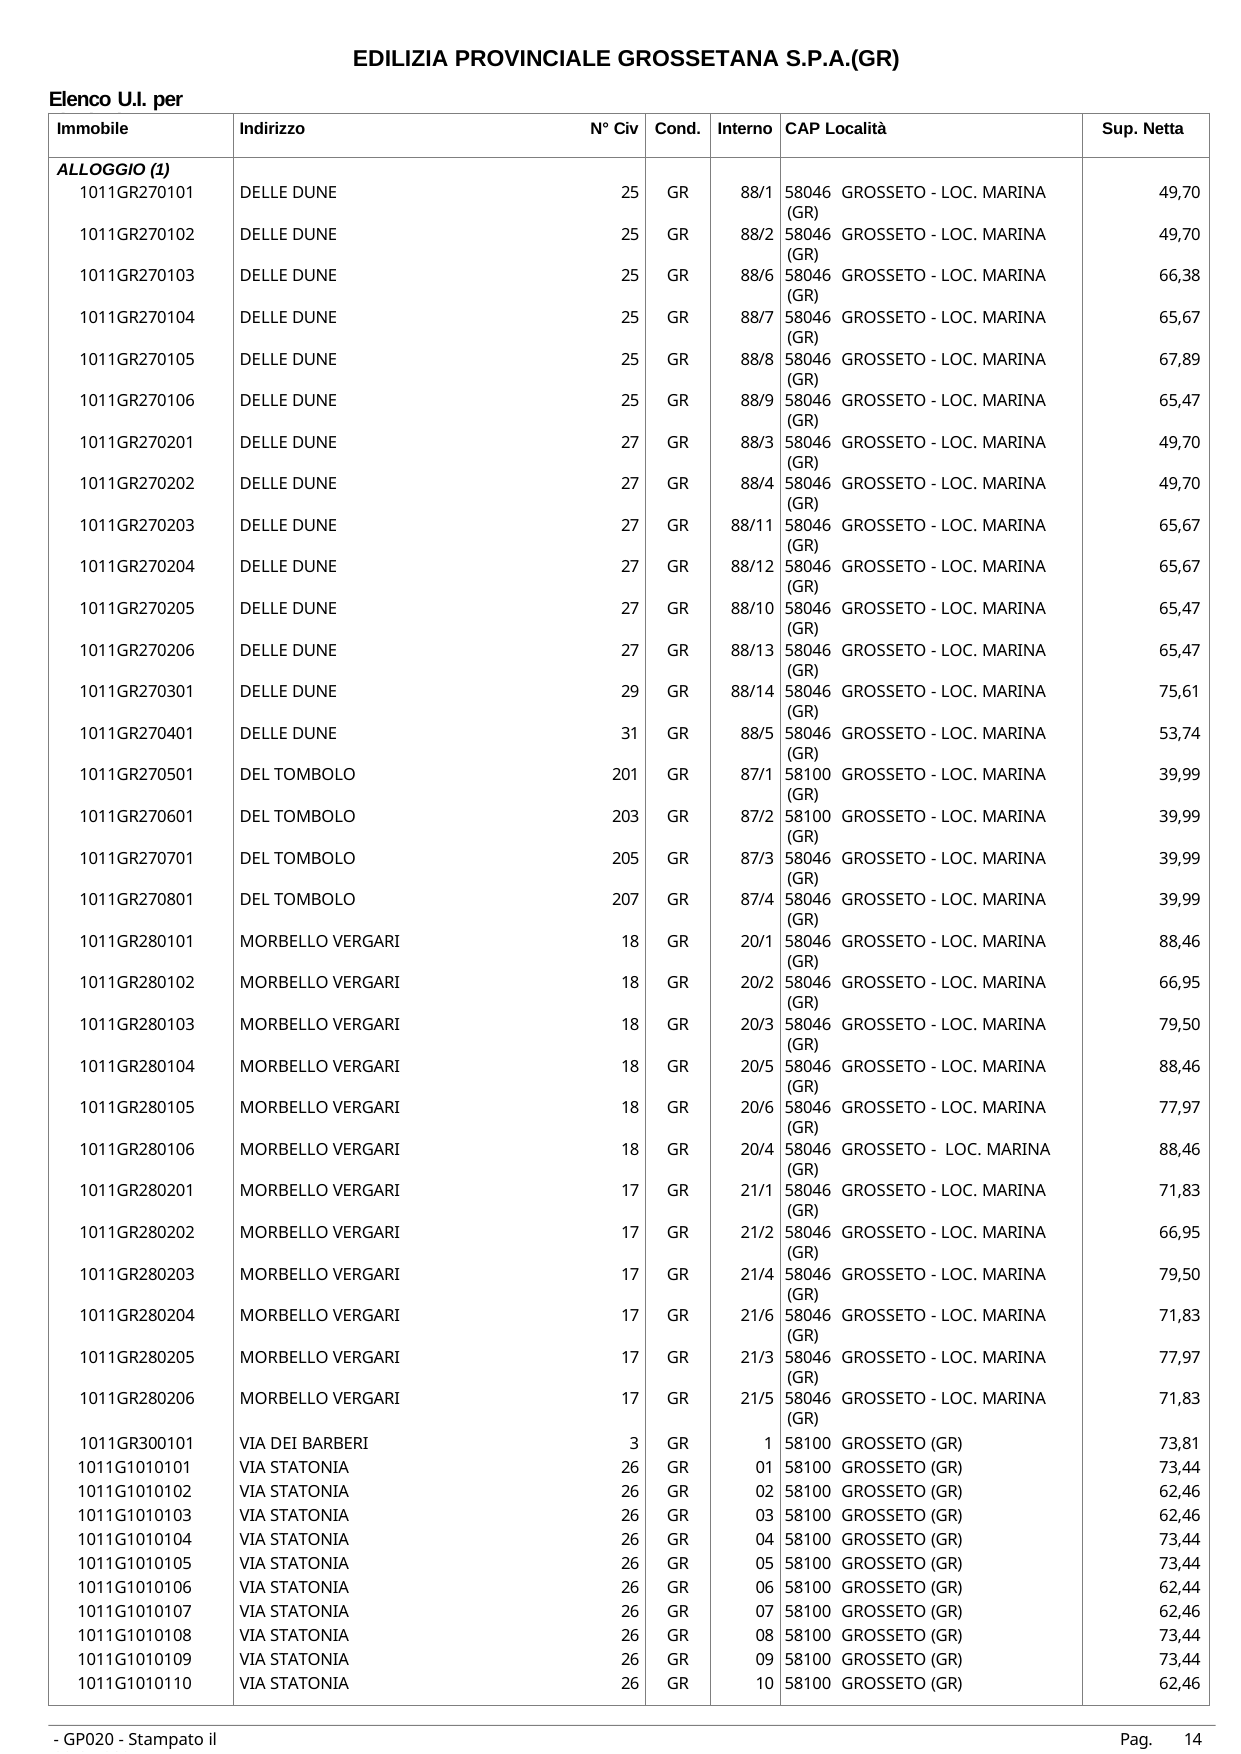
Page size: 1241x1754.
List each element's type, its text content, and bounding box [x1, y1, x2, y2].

table_cell [49, 995, 233, 1015]
table_cell 10 [711, 1671, 780, 1705]
table_cell GR [646, 849, 710, 870]
table_cell [646, 745, 710, 766]
table_cell DELLE DUNE [234, 516, 500, 537]
table_cell 203 [500, 808, 645, 828]
table_cell [1083, 1203, 1209, 1223]
table_cell [1083, 1369, 1209, 1390]
table_cell [49, 1328, 233, 1348]
table_cell [234, 828, 500, 849]
table_cell MORBELLO VERGARI [234, 1265, 500, 1286]
table_cell [711, 288, 780, 308]
table_cell 58046 [781, 308, 836, 329]
table_cell 58046 [781, 267, 836, 287]
table_cell (GR) [781, 1161, 836, 1182]
table_cell [49, 704, 233, 724]
table_cell 1011G1010108 [49, 1623, 233, 1647]
table_cell 07 [711, 1599, 780, 1623]
table_cell 88/11 [711, 516, 780, 537]
table_cell [49, 870, 233, 891]
table_cell 88/5 [711, 724, 780, 745]
table_cell GROSSETO (GR) [836, 1431, 1082, 1454]
table_cell 49,70 [1083, 475, 1209, 496]
table_cell 65,67 [1083, 558, 1209, 579]
table_cell 1 [711, 1431, 780, 1454]
table_cell 58046 [781, 1099, 836, 1119]
table_cell GROSSETO - LOC. MARINA [836, 974, 1082, 995]
table_cell GR [646, 808, 710, 828]
table_cell DELLE DUNE [234, 641, 500, 662]
table_cell 88,46 [1083, 1057, 1209, 1078]
table_cell GROSSETO - LOC. MARINA [836, 766, 1082, 787]
table_cell 26 [500, 1455, 645, 1478]
table_cell 29 [500, 683, 645, 703]
table_cell 88/2 [711, 225, 780, 246]
table_cell 1011G1010103 [49, 1503, 233, 1527]
table_cell [1083, 1286, 1209, 1307]
table_cell GR [646, 1575, 710, 1599]
table_cell [711, 158, 780, 182]
table_cell 88,46 [1083, 932, 1209, 953]
table_cell 1011GR280203 [49, 1265, 233, 1286]
table_cell [500, 1411, 645, 1431]
table_cell GROSSETO - LOC. MARINA [836, 433, 1082, 454]
table_cell 88/14 [711, 683, 780, 703]
table_cell (GR) [781, 288, 836, 308]
table_cell 21/6 [711, 1307, 780, 1327]
table_cell [836, 1244, 1082, 1265]
table_cell 17 [500, 1390, 645, 1411]
table_cell 58100 [781, 1479, 836, 1503]
table_cell [49, 204, 233, 225]
table_cell [646, 1203, 710, 1223]
table_cell [234, 537, 500, 558]
table_cell [711, 246, 780, 267]
table_cell [711, 1411, 780, 1431]
table_cell [500, 1161, 645, 1182]
table_cell [234, 1078, 500, 1099]
table_cell [49, 1078, 233, 1099]
table_cell 1011GR270203 [49, 516, 233, 537]
table_cell DELLE DUNE [234, 600, 500, 620]
table_cell [646, 496, 710, 516]
table_cell [836, 1369, 1082, 1390]
table_cell 88/12 [711, 558, 780, 579]
table_cell [1083, 1244, 1209, 1265]
table_cell VIA STATONIA [234, 1503, 500, 1527]
table_cell GROSSETO - LOC. MARINA [836, 1348, 1082, 1369]
table_cell (GR) [781, 1328, 836, 1348]
table_cell 88/10 [711, 600, 780, 620]
table_cell DEL TOMBOLO [234, 766, 500, 787]
table_cell [836, 953, 1082, 974]
table_cell [500, 704, 645, 724]
table_cell 21/3 [711, 1348, 780, 1369]
table_cell DELLE DUNE [234, 683, 500, 703]
table_cell GROSSETO (GR) [836, 1551, 1082, 1574]
table_cell [836, 911, 1082, 932]
table_cell [234, 662, 500, 683]
table_cell [500, 1120, 645, 1140]
table_cell GR [646, 1455, 710, 1478]
table_cell 49,70 [1083, 433, 1209, 454]
table_cell 77,97 [1083, 1348, 1209, 1369]
table_cell [234, 1286, 500, 1307]
table_cell MORBELLO VERGARI [234, 1182, 500, 1203]
table_cell 1011G1010101 [49, 1455, 233, 1478]
table_cell 20/4 [711, 1140, 780, 1161]
table_cell [1083, 412, 1209, 433]
table_cell [234, 870, 500, 891]
table_cell [836, 995, 1082, 1015]
table_cell 03 [711, 1503, 780, 1527]
table_cell MORBELLO VERGARI [234, 1140, 500, 1161]
table_cell GR [646, 1431, 710, 1454]
table_cell [1083, 1120, 1209, 1140]
table_cell [646, 412, 710, 433]
table_cell DELLE DUNE [234, 308, 500, 329]
table_cell [234, 579, 500, 599]
table_cell [49, 745, 233, 766]
table_cell GROSSETO - LOC. MARINA [836, 225, 1082, 246]
table_cell GR [646, 1623, 710, 1647]
table_cell GROSSETO (GR) [836, 1503, 1082, 1527]
table_cell [49, 828, 233, 849]
table_cell 39,99 [1083, 808, 1209, 828]
table_cell [49, 1203, 233, 1223]
table_cell GROSSETO (GR) [836, 1575, 1082, 1599]
table_cell 65,47 [1083, 641, 1209, 662]
table_cell 21/1 [711, 1182, 780, 1203]
table_cell 18 [500, 932, 645, 953]
table_cell 21/5 [711, 1390, 780, 1411]
table_cell DELLE DUNE [234, 225, 500, 246]
table_cell [234, 1036, 500, 1057]
table_cell [646, 246, 710, 267]
table_cell DEL TOMBOLO [234, 849, 500, 870]
table_cell 58046 [781, 1348, 836, 1369]
table_cell [1083, 662, 1209, 683]
table_cell 207 [500, 891, 645, 911]
table_cell [711, 745, 780, 766]
table_cell 17 [500, 1307, 645, 1327]
table_cell [1083, 579, 1209, 599]
table_cell [500, 496, 645, 516]
table_cell 49,70 [1083, 182, 1209, 204]
table_cell 58046 [781, 1015, 836, 1036]
table_cell [836, 158, 1082, 182]
table_cell [1083, 454, 1209, 475]
table_cell GR [646, 974, 710, 995]
table_cell [711, 329, 780, 350]
table_cell [49, 537, 233, 558]
table_cell 58100 [781, 1575, 836, 1599]
table_cell [500, 579, 645, 599]
table_cell 27 [500, 516, 645, 537]
table_cell DELLE DUNE [234, 558, 500, 579]
table_cell 1011GR280204 [49, 1307, 233, 1327]
table_cell MORBELLO VERGARI [234, 1099, 500, 1119]
table_cell 66,38 [1083, 267, 1209, 287]
table_cell GR [646, 1479, 710, 1503]
table_cell GR [646, 600, 710, 620]
table_cell [500, 662, 645, 683]
table_cell [836, 329, 1082, 350]
table_cell (GR) [781, 1411, 836, 1431]
table_cell [1083, 329, 1209, 350]
table_cell [500, 1036, 645, 1057]
table_cell VIA DEI BARBERI [234, 1431, 500, 1454]
table_cell [234, 204, 500, 225]
table_cell GROSSETO (GR) [836, 1623, 1082, 1647]
table_cell 26 [500, 1671, 645, 1705]
table_cell (GR) [781, 204, 836, 225]
table_cell [711, 1286, 780, 1307]
table_cell 3 [500, 1431, 645, 1454]
table_cell 26 [500, 1647, 645, 1671]
table_cell [49, 496, 233, 516]
table_cell [836, 1120, 1082, 1140]
table_cell DEL TOMBOLO [234, 808, 500, 828]
table_cell 88/9 [711, 391, 780, 412]
table_cell 39,99 [1083, 766, 1209, 787]
table_cell 205 [500, 849, 645, 870]
table_cell 17 [500, 1348, 645, 1369]
table_cell [234, 288, 500, 308]
table_cell [49, 1369, 233, 1390]
table_cell MORBELLO VERGARI [234, 1057, 500, 1078]
table_cell GR [646, 516, 710, 537]
table_cell [500, 1203, 645, 1223]
table_cell 20/3 [711, 1015, 780, 1036]
table_cell GR [646, 1599, 710, 1623]
table_cell 75,61 [1083, 683, 1209, 703]
table_cell [646, 620, 710, 641]
table_cell [234, 371, 500, 391]
table_cell VIA STATONIA [234, 1551, 500, 1574]
table_cell [500, 537, 645, 558]
table_cell [836, 412, 1082, 433]
table_cell VIA STATONIA [234, 1599, 500, 1623]
table_cell (GR) [781, 1120, 836, 1140]
table_cell 58046 [781, 391, 836, 412]
table_cell 58046 [781, 1182, 836, 1203]
table_cell GROSSETO - LOC. MARINA [836, 891, 1082, 911]
table_cell GR [646, 391, 710, 412]
table_cell 58046 [781, 558, 836, 579]
table_cell (GR) [781, 911, 836, 932]
table_cell [836, 537, 1082, 558]
table_cell 31 [500, 724, 645, 745]
table_cell [836, 828, 1082, 849]
table_cell [836, 1161, 1082, 1182]
table_cell [646, 1411, 710, 1431]
table_cell [711, 1120, 780, 1140]
table_cell 71,83 [1083, 1307, 1209, 1327]
table_cell 58100 [781, 1455, 836, 1478]
table_cell GR [646, 558, 710, 579]
table_cell 17 [500, 1182, 645, 1203]
table_cell 58046 [781, 724, 836, 745]
table_cell 18 [500, 974, 645, 995]
table_cell 201 [500, 766, 645, 787]
table_cell GR [646, 891, 710, 911]
table_cell 58100 [781, 1527, 836, 1551]
table_cell [711, 1036, 780, 1057]
table_cell 1011G1010107 [49, 1599, 233, 1623]
table_cell 1011GR280101 [49, 932, 233, 953]
table_cell GROSSETO - LOC. MARINA [836, 1015, 1082, 1036]
table_cell [1083, 745, 1209, 766]
table_cell VIA STATONIA [234, 1647, 500, 1671]
table_cell GR [646, 1527, 710, 1551]
table_cell [234, 158, 500, 182]
table_cell 79,50 [1083, 1265, 1209, 1286]
table_cell 26 [500, 1503, 645, 1527]
table_cell 1011GR270601 [49, 808, 233, 828]
table_cell [836, 1328, 1082, 1348]
table_cell 1011GR270205 [49, 600, 233, 620]
table_cell [646, 371, 710, 391]
table_cell (GR) [781, 1369, 836, 1390]
table_cell 58046 [781, 932, 836, 953]
table_cell 58046 [781, 225, 836, 246]
table_cell 1011GR270204 [49, 558, 233, 579]
table_cell [711, 496, 780, 516]
table_cell (GR) [781, 662, 836, 683]
table_cell 26 [500, 1527, 645, 1551]
table_cell 58046 [781, 1057, 836, 1078]
table_cell [1083, 911, 1209, 932]
table_cell GROSSETO (GR) [836, 1527, 1082, 1551]
table_cell (GR) [781, 787, 836, 807]
table_cell GROSSETO - LOC. MARINA [836, 683, 1082, 703]
table_cell [1083, 995, 1209, 1015]
table_cell [1083, 158, 1209, 182]
table_cell [646, 1036, 710, 1057]
table_cell 58046 [781, 516, 836, 537]
table_cell [49, 620, 233, 641]
table_cell GR [646, 1551, 710, 1574]
table_cell [711, 371, 780, 391]
table_cell [711, 1078, 780, 1099]
table_cell [1083, 953, 1209, 974]
table_cell GR [646, 1015, 710, 1036]
table_cell 58100 [781, 1623, 836, 1647]
table_cell GROSSETO - LOC. MARINA [836, 308, 1082, 329]
table_cell [646, 1328, 710, 1348]
table_cell (GR) [781, 1078, 836, 1099]
table_cell [836, 1203, 1082, 1223]
table_cell GROSSETO - LOC. MARINA [836, 558, 1082, 579]
table_cell [500, 158, 645, 182]
table_cell GROSSETO - LOC. MARINA [836, 1140, 1082, 1161]
table_cell [836, 1411, 1082, 1431]
table_cell GROSSETO - LOC. MARINA [836, 724, 1082, 745]
table_cell [836, 204, 1082, 225]
table_cell 1011GR270104 [49, 308, 233, 329]
table_cell 73,81 [1083, 1431, 1209, 1454]
table_cell 49,70 [1083, 225, 1209, 246]
table_cell (GR) [781, 745, 836, 766]
table_cell MORBELLO VERGARI [234, 1348, 500, 1369]
table_cell 25 [500, 182, 645, 204]
table_cell VIA STATONIA [234, 1479, 500, 1503]
table_cell 58046 [781, 683, 836, 703]
table_cell 27 [500, 558, 645, 579]
table_cell [49, 412, 233, 433]
table_cell 65,47 [1083, 600, 1209, 620]
table_header CAP Località [781, 114, 1082, 157]
table_cell [234, 911, 500, 932]
table_cell 04 [711, 1527, 780, 1551]
table_cell [646, 870, 710, 891]
table_cell GR [646, 1647, 710, 1671]
table_cell 1011GR270102 [49, 225, 233, 246]
table_cell 1011GR270206 [49, 641, 233, 662]
table_cell [836, 704, 1082, 724]
table_cell (GR) [781, 329, 836, 350]
table_cell 1011GR280103 [49, 1015, 233, 1036]
table_cell 26 [500, 1551, 645, 1574]
table_cell DELLE DUNE [234, 724, 500, 745]
table_cell 1011G1010105 [49, 1551, 233, 1574]
table_cell [234, 246, 500, 267]
table_cell GROSSETO - LOC. MARINA [836, 267, 1082, 287]
table_cell 25 [500, 391, 645, 412]
table_cell [500, 1078, 645, 1099]
table_cell 58046 [781, 600, 836, 620]
table_cell GR [646, 1057, 710, 1078]
table_cell GR [646, 1099, 710, 1119]
table_cell [500, 454, 645, 475]
table_cell 58100 [781, 1503, 836, 1527]
table_cell DELLE DUNE [234, 350, 500, 371]
table_cell 66,95 [1083, 974, 1209, 995]
table_cell [49, 1161, 233, 1182]
table_cell 58100 [781, 1431, 836, 1454]
table_cell 58046 [781, 433, 836, 454]
table_cell [711, 911, 780, 932]
table_cell 88/6 [711, 267, 780, 287]
table_cell GROSSETO - LOC. MARINA [836, 1265, 1082, 1286]
table_cell MORBELLO VERGARI [234, 1015, 500, 1036]
table_header Interno [711, 114, 780, 157]
table_cell GROSSETO - LOC. MARINA [836, 1182, 1082, 1203]
table_cell (GR) [781, 454, 836, 475]
table_cell (GR) [781, 828, 836, 849]
table_cell (GR) [781, 704, 836, 724]
table_cell GR [646, 267, 710, 287]
table_cell GR [646, 433, 710, 454]
table_cell GR [646, 308, 710, 329]
table_cell [500, 246, 645, 267]
table_cell VIA STATONIA [234, 1527, 500, 1551]
table_cell [49, 787, 233, 807]
table_cell GROSSETO (GR) [836, 1671, 1082, 1705]
table_cell [49, 1244, 233, 1265]
table_cell GR [646, 724, 710, 745]
table_cell [234, 953, 500, 974]
table_cell (GR) [781, 620, 836, 641]
table_cell [49, 288, 233, 308]
table_cell [646, 704, 710, 724]
table_cell 20/2 [711, 974, 780, 995]
table_cell [500, 745, 645, 766]
table_cell GR [646, 1307, 710, 1327]
table_cell [49, 246, 233, 267]
table_cell GROSSETO - LOC. MARINA [836, 182, 1082, 204]
table_cell [234, 496, 500, 516]
table_cell [500, 1244, 645, 1265]
table_cell [1083, 288, 1209, 308]
table_cell 1011GR270106 [49, 391, 233, 412]
table_cell 27 [500, 433, 645, 454]
table_cell [1083, 496, 1209, 516]
table_cell 58046 [781, 182, 836, 204]
table_cell [646, 1078, 710, 1099]
table_cell 27 [500, 600, 645, 620]
table_cell 1011GR270201 [49, 433, 233, 454]
table_cell GROSSETO - LOC. MARINA [836, 475, 1082, 496]
table_cell [646, 1369, 710, 1390]
table_cell [711, 662, 780, 683]
table_cell [49, 1286, 233, 1307]
table_cell GROSSETO (GR) [836, 1479, 1082, 1503]
table_cell 65,47 [1083, 391, 1209, 412]
table_cell GR [646, 1224, 710, 1244]
table_cell [711, 204, 780, 225]
table_cell [646, 537, 710, 558]
table_cell [836, 870, 1082, 891]
table_cell 20/5 [711, 1057, 780, 1078]
table_cell [500, 911, 645, 932]
table_cell MORBELLO VERGARI [234, 974, 500, 995]
table_cell [234, 995, 500, 1015]
table_cell 18 [500, 1057, 645, 1078]
table_cell 25 [500, 225, 645, 246]
table_cell [49, 454, 233, 475]
table_cell DELLE DUNE [234, 182, 500, 204]
table_cell 62,46 [1083, 1599, 1209, 1623]
table_cell GROSSETO (GR) [836, 1455, 1082, 1478]
table_cell (GR) [781, 1244, 836, 1265]
table_cell 26 [500, 1623, 645, 1647]
table_cell [500, 995, 645, 1015]
table_cell [1083, 246, 1209, 267]
table_cell 1011G1010102 [49, 1479, 233, 1503]
table_cell GROSSETO - LOC. MARINA [836, 641, 1082, 662]
table_cell 88/3 [711, 433, 780, 454]
table_cell 1011GR270501 [49, 766, 233, 787]
table_cell 1011GR270101 [49, 182, 233, 204]
table_cell [711, 412, 780, 433]
table_cell [711, 1244, 780, 1265]
table_cell DELLE DUNE [234, 475, 500, 496]
table_cell 77,97 [1083, 1099, 1209, 1119]
table_cell 65,67 [1083, 308, 1209, 329]
table_cell [500, 828, 645, 849]
table_cell [646, 995, 710, 1015]
table_cell [234, 1203, 500, 1223]
table_cell GROSSETO (GR) [836, 1647, 1082, 1671]
table_cell 09 [711, 1647, 780, 1671]
table_cell 05 [711, 1551, 780, 1574]
table_cell GR [646, 350, 710, 371]
table_cell [711, 537, 780, 558]
table_cell 18 [500, 1140, 645, 1161]
table_cell 73,44 [1083, 1551, 1209, 1574]
table_cell (GR) [781, 995, 836, 1015]
table_cell [49, 1036, 233, 1057]
table_cell GROSSETO - LOC. MARINA [836, 808, 1082, 828]
table_cell 1011GR270401 [49, 724, 233, 745]
table_cell [1083, 204, 1209, 225]
table_cell 88/7 [711, 308, 780, 329]
table_cell [500, 787, 645, 807]
table_cell [1083, 371, 1209, 391]
table_cell ALLOGGIO (1) [49, 158, 233, 182]
table_cell [836, 454, 1082, 475]
table_cell 18 [500, 1015, 645, 1036]
table_cell [1083, 1411, 1209, 1431]
table_cell 58046 [781, 891, 836, 911]
table_cell GROSSETO - LOC. MARINA [836, 1307, 1082, 1327]
table_cell GROSSETO - LOC. MARINA [836, 516, 1082, 537]
table_cell 18 [500, 1099, 645, 1119]
table_cell [234, 1120, 500, 1140]
table_cell 67,89 [1083, 350, 1209, 371]
table_cell GR [646, 1140, 710, 1161]
table_cell [1083, 787, 1209, 807]
table_cell [836, 620, 1082, 641]
table_cell 39,99 [1083, 891, 1209, 911]
table_cell 73,44 [1083, 1647, 1209, 1671]
table_cell [646, 911, 710, 932]
table_cell [1083, 620, 1209, 641]
table_cell GROSSETO - LOC. MARINA [836, 1099, 1082, 1119]
table_cell 1011GR270801 [49, 891, 233, 911]
table_cell 88/1 [711, 182, 780, 204]
table_cell [646, 1120, 710, 1140]
table_cell 25 [500, 267, 645, 287]
table_cell 02 [711, 1479, 780, 1503]
table_cell (GR) [781, 870, 836, 891]
table_cell [500, 329, 645, 350]
table_cell [500, 953, 645, 974]
table_cell MORBELLO VERGARI [234, 1390, 500, 1411]
table_cell 73,44 [1083, 1623, 1209, 1647]
table_cell GROSSETO (GR) [836, 1599, 1082, 1623]
table_cell 58046 [781, 641, 836, 662]
table_cell 58046 [781, 350, 836, 371]
table_cell 1011G1010110 [49, 1671, 233, 1705]
table_cell 1011GR270301 [49, 683, 233, 703]
table_cell [500, 412, 645, 433]
table_cell [500, 1369, 645, 1390]
table_cell GR [646, 1265, 710, 1286]
table_cell 21/4 [711, 1265, 780, 1286]
table_cell [500, 620, 645, 641]
table_cell [711, 1328, 780, 1348]
table_cell VIA STATONIA [234, 1671, 500, 1705]
table_cell [1083, 1161, 1209, 1182]
table_cell 71,83 [1083, 1182, 1209, 1203]
table_cell 53,74 [1083, 724, 1209, 745]
table_cell 1011G1010104 [49, 1527, 233, 1551]
table_cell (GR) [781, 579, 836, 599]
table_cell 87/3 [711, 849, 780, 870]
table_cell [234, 745, 500, 766]
table_cell 88/8 [711, 350, 780, 371]
table_cell 58100 [781, 1647, 836, 1671]
table_cell [711, 579, 780, 599]
table_cell 65,67 [1083, 516, 1209, 537]
table_cell GR [646, 1671, 710, 1705]
table_cell 62,44 [1083, 1575, 1209, 1599]
table_cell [836, 787, 1082, 807]
table_cell 88/13 [711, 641, 780, 662]
table_cell [1083, 1328, 1209, 1348]
table_cell [500, 204, 645, 225]
table_cell [711, 870, 780, 891]
table_cell (GR) [781, 1286, 836, 1307]
table_cell 1011GR270105 [49, 350, 233, 371]
table_cell 62,46 [1083, 1503, 1209, 1527]
table_cell 58046 [781, 1307, 836, 1327]
table_cell 39,99 [1083, 849, 1209, 870]
table_cell 1011GR270202 [49, 475, 233, 496]
table_cell 62,46 [1083, 1479, 1209, 1503]
table_header N° Civ [500, 114, 645, 157]
table_cell 25 [500, 308, 645, 329]
table_cell [646, 787, 710, 807]
table_cell VIA STATONIA [234, 1455, 500, 1478]
table_cell 27 [500, 641, 645, 662]
table_header Immobile [49, 114, 233, 157]
table_cell [234, 620, 500, 641]
table_cell (GR) [781, 537, 836, 558]
table_cell [49, 329, 233, 350]
table_cell [646, 579, 710, 599]
table_cell 1011G1010109 [49, 1647, 233, 1671]
table_cell [500, 1328, 645, 1348]
table_cell [234, 787, 500, 807]
table_cell [1083, 1078, 1209, 1099]
table_cell [711, 953, 780, 974]
table_cell (GR) [781, 371, 836, 391]
table_cell [234, 329, 500, 350]
table_header Sup. Netta [1083, 114, 1209, 157]
table_cell [836, 662, 1082, 683]
table_header Indirizzo [234, 114, 500, 157]
table_cell [234, 412, 500, 433]
table_cell [711, 620, 780, 641]
table_cell MORBELLO VERGARI [234, 1224, 500, 1244]
table_cell GR [646, 932, 710, 953]
table_cell [781, 158, 836, 182]
table_cell 58046 [781, 1224, 836, 1244]
table_cell (GR) [781, 496, 836, 516]
table_cell 1011GR280102 [49, 974, 233, 995]
table_cell [234, 454, 500, 475]
table_cell [711, 1369, 780, 1390]
table_cell [1083, 870, 1209, 891]
table_cell [646, 329, 710, 350]
table_cell MORBELLO VERGARI [234, 932, 500, 953]
table_cell GROSSETO - LOC. MARINA [836, 600, 1082, 620]
table_cell (GR) [781, 953, 836, 974]
table_cell [646, 828, 710, 849]
table_cell [836, 246, 1082, 267]
table_cell GR [646, 1390, 710, 1411]
table_cell [234, 1369, 500, 1390]
table_cell 58046 [781, 849, 836, 870]
table_cell 21/2 [711, 1224, 780, 1244]
table_cell [234, 1328, 500, 1348]
table_cell [836, 496, 1082, 516]
table_cell [711, 787, 780, 807]
table_cell 88,46 [1083, 1140, 1209, 1161]
table_cell GR [646, 683, 710, 703]
table_cell [646, 662, 710, 683]
table_cell [646, 158, 710, 182]
table_cell [234, 1161, 500, 1182]
table_cell [500, 1286, 645, 1307]
table_cell 71,83 [1083, 1390, 1209, 1411]
table_cell [836, 371, 1082, 391]
table_cell 79,50 [1083, 1015, 1209, 1036]
table_cell (GR) [781, 246, 836, 267]
table_cell GR [646, 1182, 710, 1203]
table_cell 01 [711, 1455, 780, 1478]
table_cell [1083, 1036, 1209, 1057]
table_cell GROSSETO - LOC. MARINA [836, 1390, 1082, 1411]
table_cell [49, 953, 233, 974]
table_cell [500, 870, 645, 891]
table_cell [646, 1286, 710, 1307]
table_cell 87/4 [711, 891, 780, 911]
table_cell [711, 1203, 780, 1223]
table_cell VIA STATONIA [234, 1575, 500, 1599]
table_cell DELLE DUNE [234, 267, 500, 287]
table_cell [836, 1036, 1082, 1057]
table_cell 58046 [781, 974, 836, 995]
table_cell GROSSETO - LOC. MARINA [836, 1057, 1082, 1078]
table_cell 1011GR280104 [49, 1057, 233, 1078]
table_cell (GR) [781, 1203, 836, 1223]
table_cell [1083, 537, 1209, 558]
table_cell 58100 [781, 808, 836, 828]
table_cell (GR) [781, 412, 836, 433]
table_cell 1011GR280202 [49, 1224, 233, 1244]
table_cell [49, 911, 233, 932]
table_cell 1011GR280105 [49, 1099, 233, 1119]
table_cell GR [646, 1503, 710, 1527]
table_cell [646, 288, 710, 308]
table_cell [711, 454, 780, 475]
table_cell [500, 288, 645, 308]
table_cell [49, 579, 233, 599]
table_cell 1011G1010106 [49, 1575, 233, 1599]
table_cell 58100 [781, 1599, 836, 1623]
table_cell [49, 1411, 233, 1431]
table_cell GROSSETO - LOC. MARINA [836, 932, 1082, 953]
table_cell 1011GR300101 [49, 1431, 233, 1454]
table_cell 20/1 [711, 932, 780, 953]
table_cell 06 [711, 1575, 780, 1599]
table_cell [234, 704, 500, 724]
table_cell 08 [711, 1623, 780, 1647]
table_cell [49, 371, 233, 391]
table_cell 1011GR280106 [49, 1140, 233, 1161]
table_cell (GR) [781, 1036, 836, 1057]
table_cell [711, 704, 780, 724]
table_cell 88/4 [711, 475, 780, 496]
table_cell 1011GR270701 [49, 849, 233, 870]
table_cell MORBELLO VERGARI [234, 1307, 500, 1327]
table_cell 73,44 [1083, 1455, 1209, 1478]
table_cell 26 [500, 1599, 645, 1623]
table_cell [711, 995, 780, 1015]
table_cell [234, 1411, 500, 1431]
table_cell [646, 1244, 710, 1265]
table_cell [711, 828, 780, 849]
table_cell 73,44 [1083, 1527, 1209, 1551]
table_cell 66,95 [1083, 1224, 1209, 1244]
table_cell 58100 [781, 1671, 836, 1705]
table_cell [646, 1161, 710, 1182]
table_cell [49, 662, 233, 683]
table_cell [500, 371, 645, 391]
table_cell 87/1 [711, 766, 780, 787]
table_cell 58046 [781, 1140, 836, 1161]
table_cell GR [646, 225, 710, 246]
table_cell 58046 [781, 1390, 836, 1411]
table_cell 1011GR280205 [49, 1348, 233, 1369]
table_cell GROSSETO - LOC. MARINA [836, 849, 1082, 870]
table_cell VIA STATONIA [234, 1623, 500, 1647]
table_cell 58100 [781, 1551, 836, 1574]
table_cell DEL TOMBOLO [234, 891, 500, 911]
table_cell GROSSETO - LOC. MARINA [836, 350, 1082, 371]
table_cell GROSSETO - LOC. MARINA [836, 391, 1082, 412]
table_cell [836, 745, 1082, 766]
table_cell GR [646, 182, 710, 204]
table_cell [836, 579, 1082, 599]
table_cell [1083, 704, 1209, 724]
table_cell DELLE DUNE [234, 391, 500, 412]
table_cell 26 [500, 1575, 645, 1599]
table_cell [49, 1120, 233, 1140]
table_cell 1011GR280206 [49, 1390, 233, 1411]
table_cell 1011GR270103 [49, 267, 233, 287]
table_cell [1083, 828, 1209, 849]
table_cell [646, 454, 710, 475]
table_header Cond. [646, 114, 710, 157]
table_cell GR [646, 641, 710, 662]
table_cell 20/6 [711, 1099, 780, 1119]
table_cell 17 [500, 1224, 645, 1244]
table_cell 58100 [781, 766, 836, 787]
table_cell 27 [500, 475, 645, 496]
table_cell [836, 288, 1082, 308]
table_cell [711, 1161, 780, 1182]
table_cell DELLE DUNE [234, 433, 500, 454]
table_cell GR [646, 1348, 710, 1369]
table_cell 25 [500, 350, 645, 371]
table_cell GR [646, 766, 710, 787]
table_cell 62,46 [1083, 1671, 1209, 1705]
table_cell [836, 1078, 1082, 1099]
table_cell 58046 [781, 1265, 836, 1286]
table_cell GROSSETO - LOC. MARINA [836, 1224, 1082, 1244]
table_cell 87/2 [711, 808, 780, 828]
table_cell [646, 204, 710, 225]
table_cell [646, 953, 710, 974]
table_cell 17 [500, 1265, 645, 1286]
table_cell 58046 [781, 475, 836, 496]
table_cell [234, 1244, 500, 1265]
table_cell 1011GR280201 [49, 1182, 233, 1203]
table_cell [836, 1286, 1082, 1307]
table_cell GR [646, 475, 710, 496]
table_cell 26 [500, 1479, 645, 1503]
